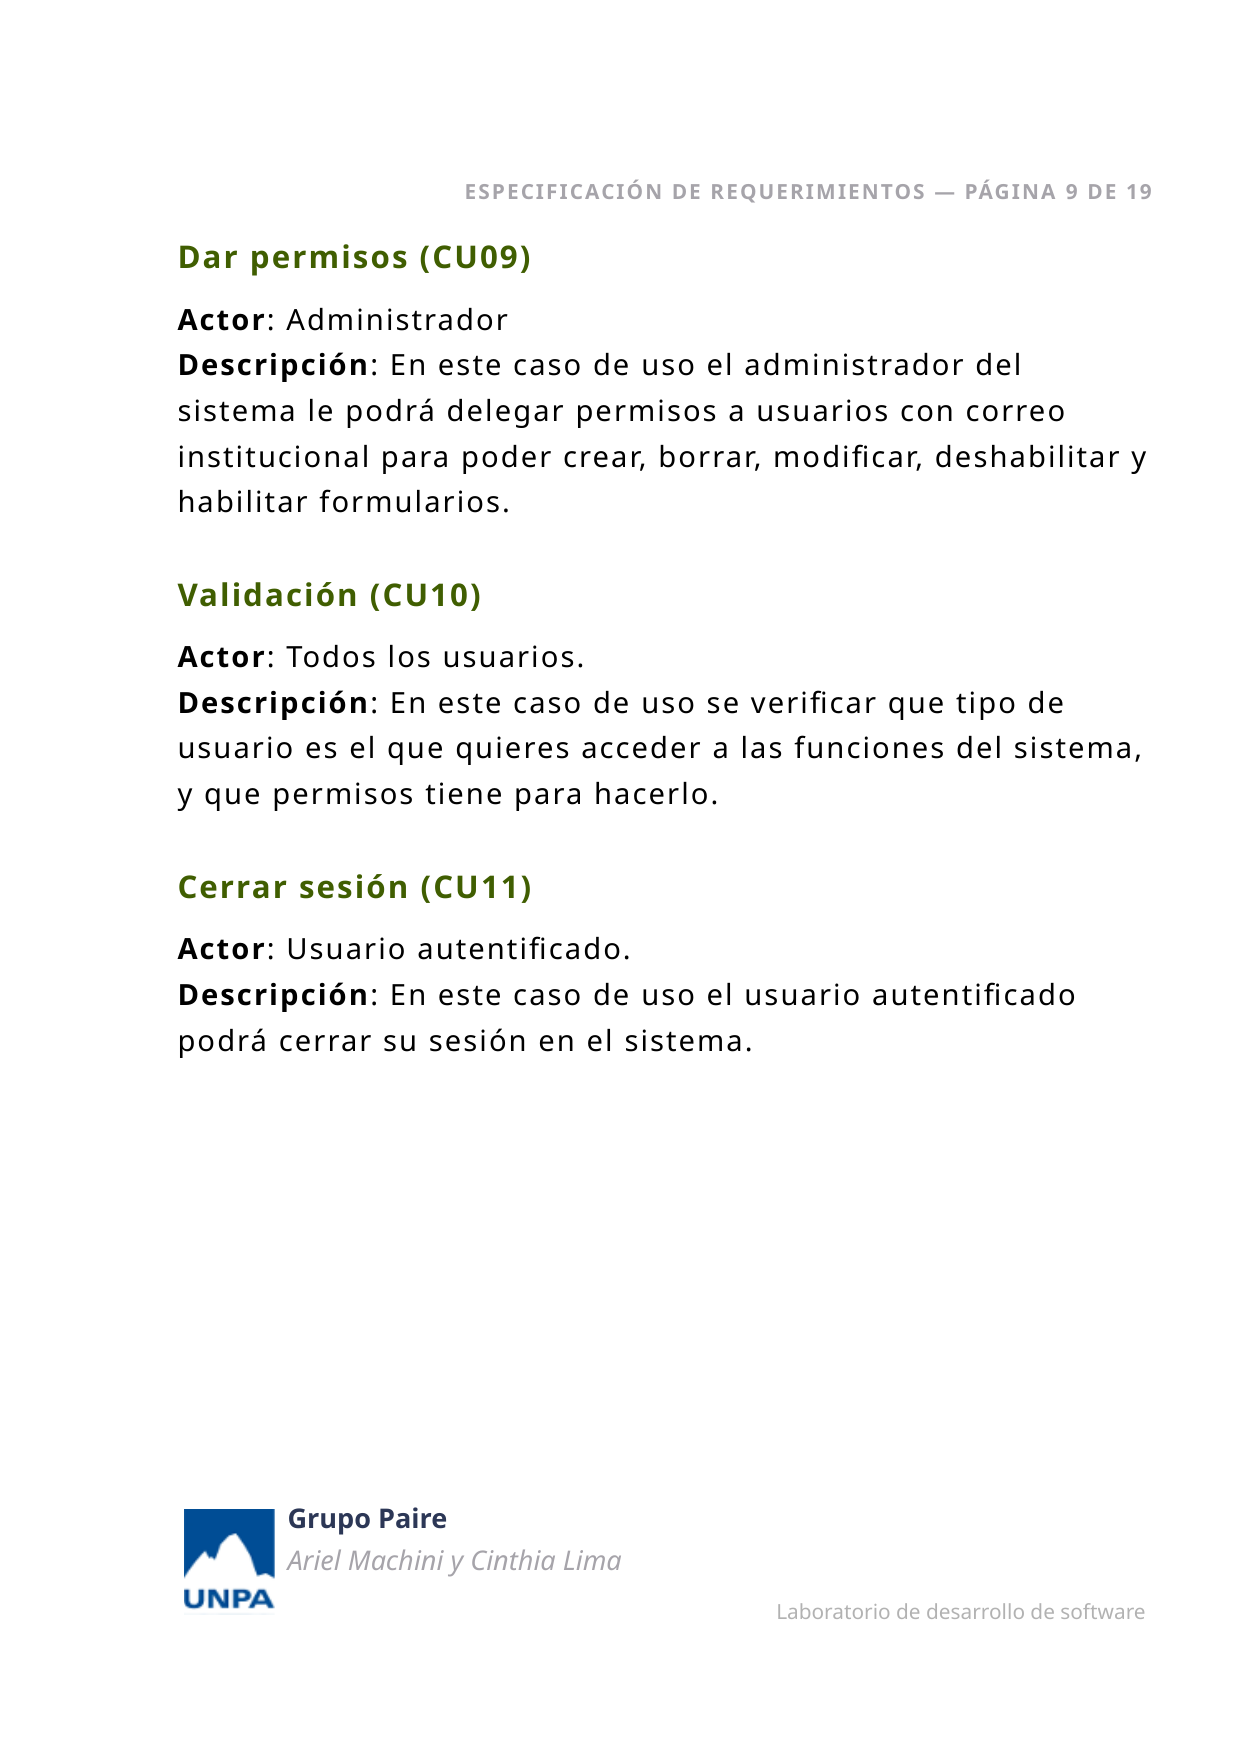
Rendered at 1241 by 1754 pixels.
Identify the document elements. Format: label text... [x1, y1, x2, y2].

text Actor: Usuario autentificado. [177, 928, 1152, 968]
text Actor: Todos los usuarios. [177, 637, 1152, 676]
text Dar permisos (CU09) [177, 235, 1152, 278]
text Descripción: En este caso de uso el administrador del sistema le podrá delegar permisos a usuarios con correo institucional para poder crear, borrar, modificar, deshabilitar y habilitar formularios. [177, 344, 1152, 521]
text Descripción: En este caso de uso el usuario autentificado podrá cerrar su sesión en el sistema. [177, 974, 1152, 1059]
text Cerrar sesión (CU11) [177, 865, 1152, 907]
text Descripción: En este caso de uso se verificar que tipo de usuario es el que quieres acceder a las funciones del sistema, y que permisos tiene para hacerlo. [177, 682, 1152, 813]
picture [184, 1509, 275, 1615]
text Validación (CU10) [177, 573, 1152, 615]
text Actor: Administrador [177, 299, 1152, 339]
